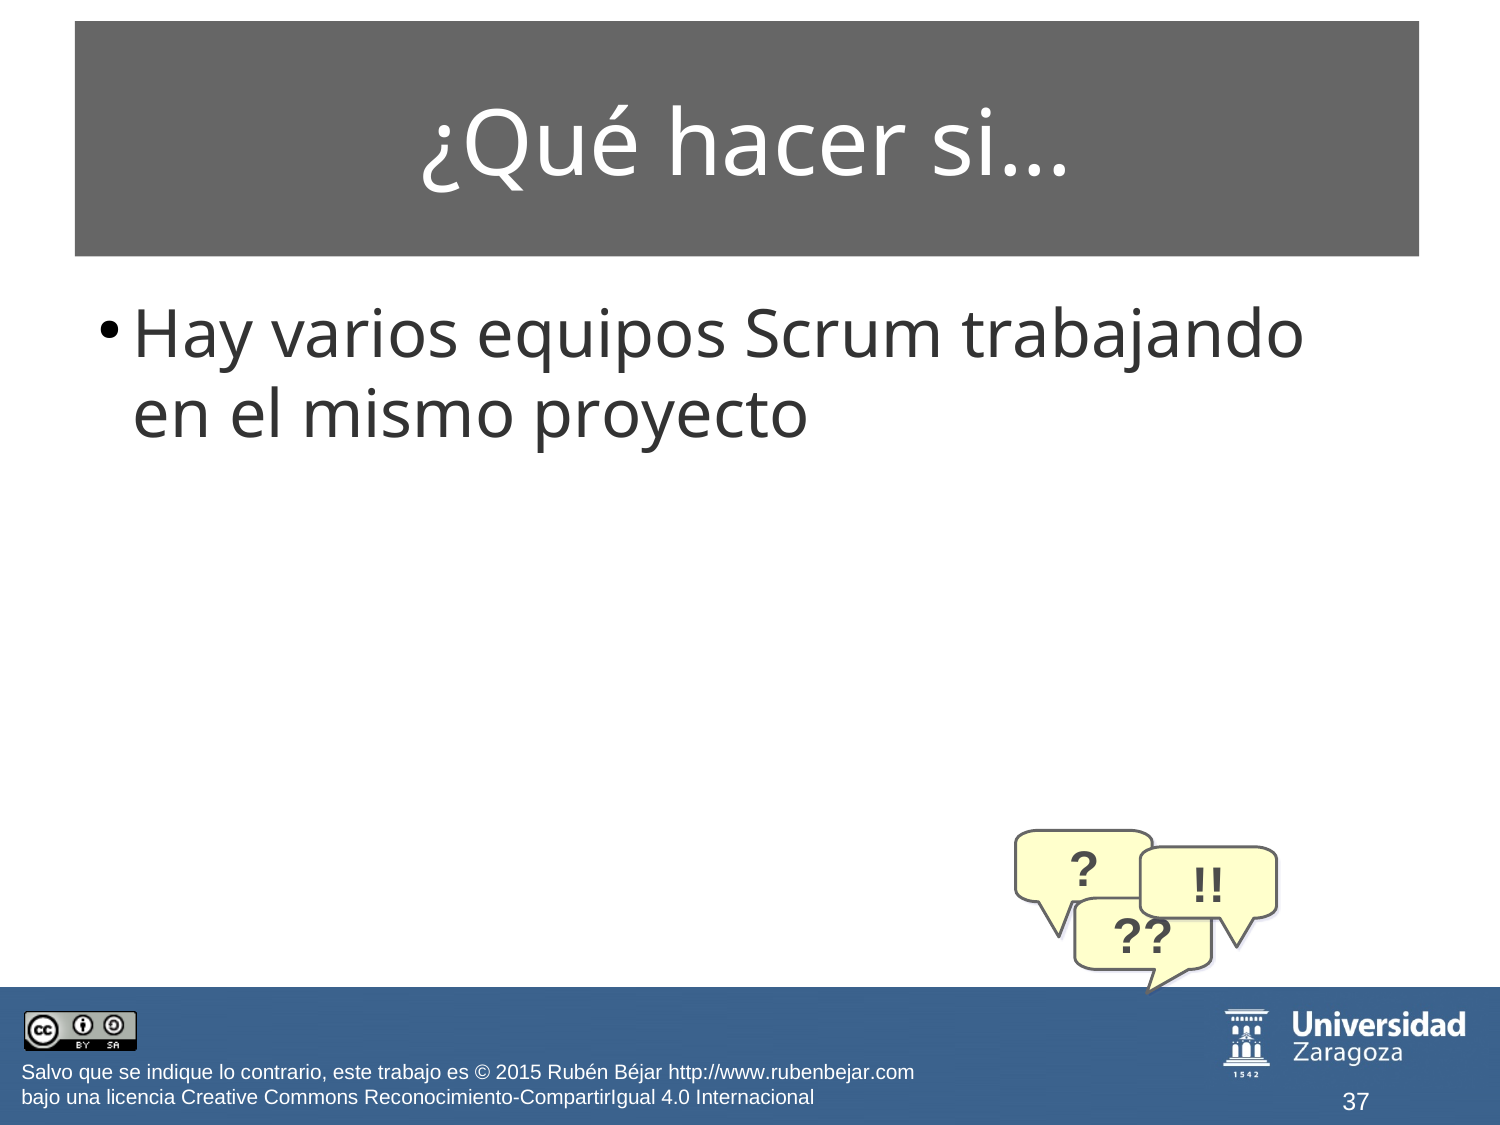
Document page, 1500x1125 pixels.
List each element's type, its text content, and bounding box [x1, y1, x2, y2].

list Hay varios equipos Scrum trabajando en el mismo proyecto [82, 283, 1418, 957]
title ¿Qué hacer si... [74, 21, 1420, 257]
picture [0, 987, 1500, 1125]
text_box ?? [1074, 897, 1212, 994]
text_box ? [1015, 830, 1153, 937]
text_box !! [1140, 846, 1277, 948]
